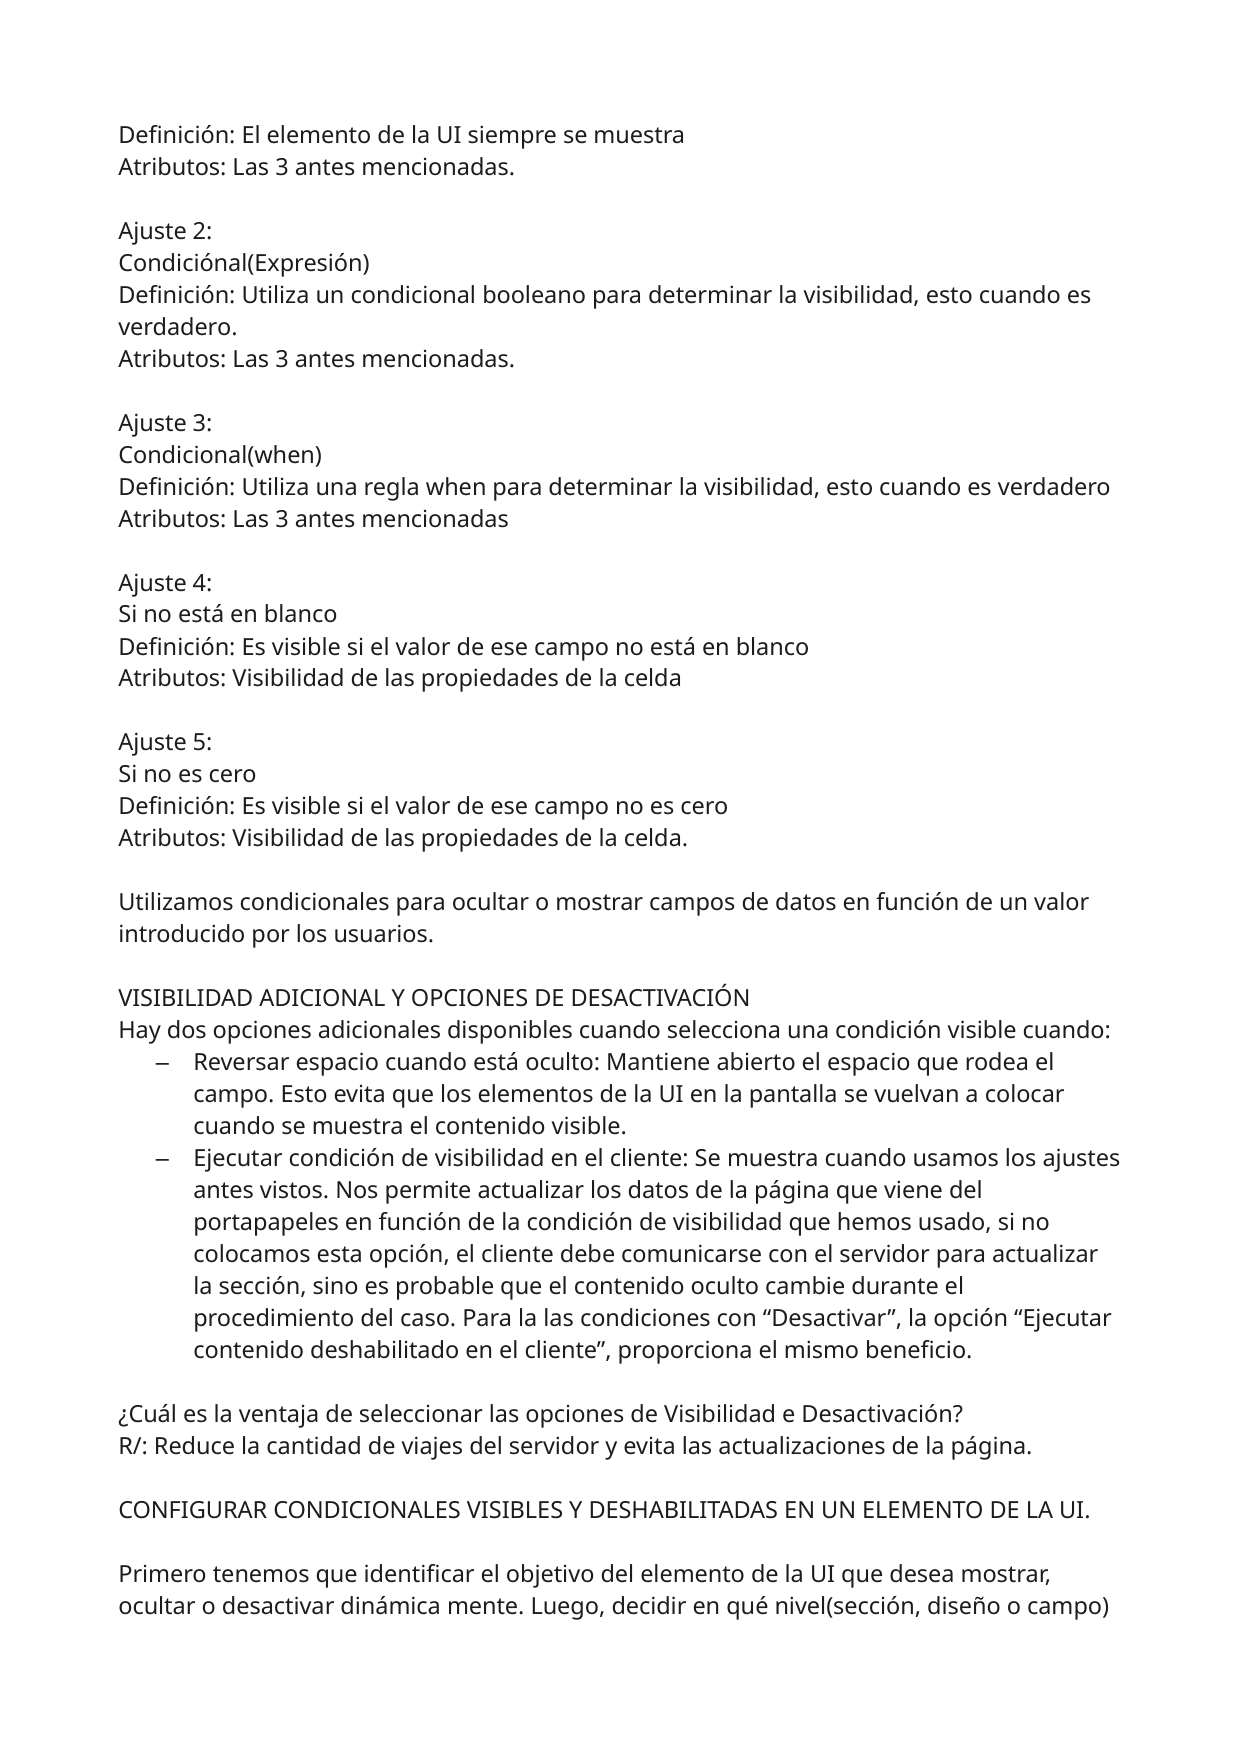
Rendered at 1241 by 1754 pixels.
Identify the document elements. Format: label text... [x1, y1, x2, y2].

text Si no está en blanco [118, 598, 1122, 630]
text R/: Reduce la cantidad de viajes del servidor y evita las actualizaciones de la página. [118, 1429, 1122, 1461]
text Ajuste 3: [118, 406, 1122, 438]
text Definición: El elemento de la UI siempre se muestra [118, 118, 1122, 150]
text Hay dos opciones adicionales disponibles cuando selecciona una condición visible cuando: [118, 1013, 1122, 1046]
text VISIBILIDAD ADICIONAL Y OPCIONES DE DESACTIVACIÓN [118, 982, 1122, 1013]
text CONFIGURAR CONDICIONALES VISIBLES Y DESHABILITADAS EN UN ELEMENTO DE LA UI. [118, 1493, 1122, 1525]
text Atributos: Las 3 antes mencionadas. [118, 342, 1122, 374]
text Definición: Utiliza una regla when para determinar la visibilidad, esto cuando es verdadero [118, 470, 1122, 502]
text ¿Cuál es la ventaja de seleccionar las opciones de Visibilidad e Desactivación? [118, 1397, 1122, 1429]
text Si no es cero [118, 758, 1122, 790]
list Reversar espacio cuando está oculto: Mantiene abierto el espacio que rodea el campo. Esto evita que los elementos de la UI en la pantalla se vuelvan a colocar cuando se muestra el contenido visible. [156, 1046, 1122, 1141]
text Ajuste 2: [118, 214, 1122, 246]
text Atributos: Las 3 antes mencionadas. [118, 150, 1122, 182]
text Primero tenemos que identificar el objetivo del elemento de la UI que desea mostrar, ocultar o desactivar dinámica mente. Luego, decidir en qué nivel(sección, diseño o campo) [118, 1557, 1122, 1621]
text Atributos: Visibilidad de las propiedades de la celda. [118, 822, 1122, 854]
text Definición: Utiliza un condicional booleano para determinar la visibilidad, esto cuando es verdadero. [118, 278, 1122, 342]
text Atributos: Las 3 antes mencionadas [118, 502, 1122, 534]
text Utilizamos condicionales para ocultar o mostrar campos de datos en función de un valor introducido por los usuarios. [118, 886, 1122, 949]
text Atributos: Visibilidad de las propiedades de la celda [118, 662, 1122, 694]
list Ejecutar condición de visibilidad en el cliente: Se muestra cuando usamos los ajustes antes vistos. Nos permite actualizar los datos de la página que viene del portapapeles en función de la condición de visibilidad que hemos usado, si no colocamos esta opción, el cliente debe comunicarse con el servidor para actualizar la sección, sino es probable que el contenido oculto cambie durante el procedimiento del caso. Para la las condiciones con “Desactivar”, la opción “Ejecutar contenido deshabilitado en el cliente”, proporciona el mismo beneficio. [156, 1141, 1122, 1365]
text Condiciónal(Expresión) [118, 246, 1122, 278]
text Condicional(when) [118, 438, 1122, 470]
text Definición: Es visible si el valor de ese campo no es cero [118, 790, 1122, 822]
text Definición: Es visible si el valor de ese campo no está en blanco [118, 630, 1122, 662]
text Ajuste 4: [118, 566, 1122, 598]
text Ajuste 5: [118, 726, 1122, 758]
